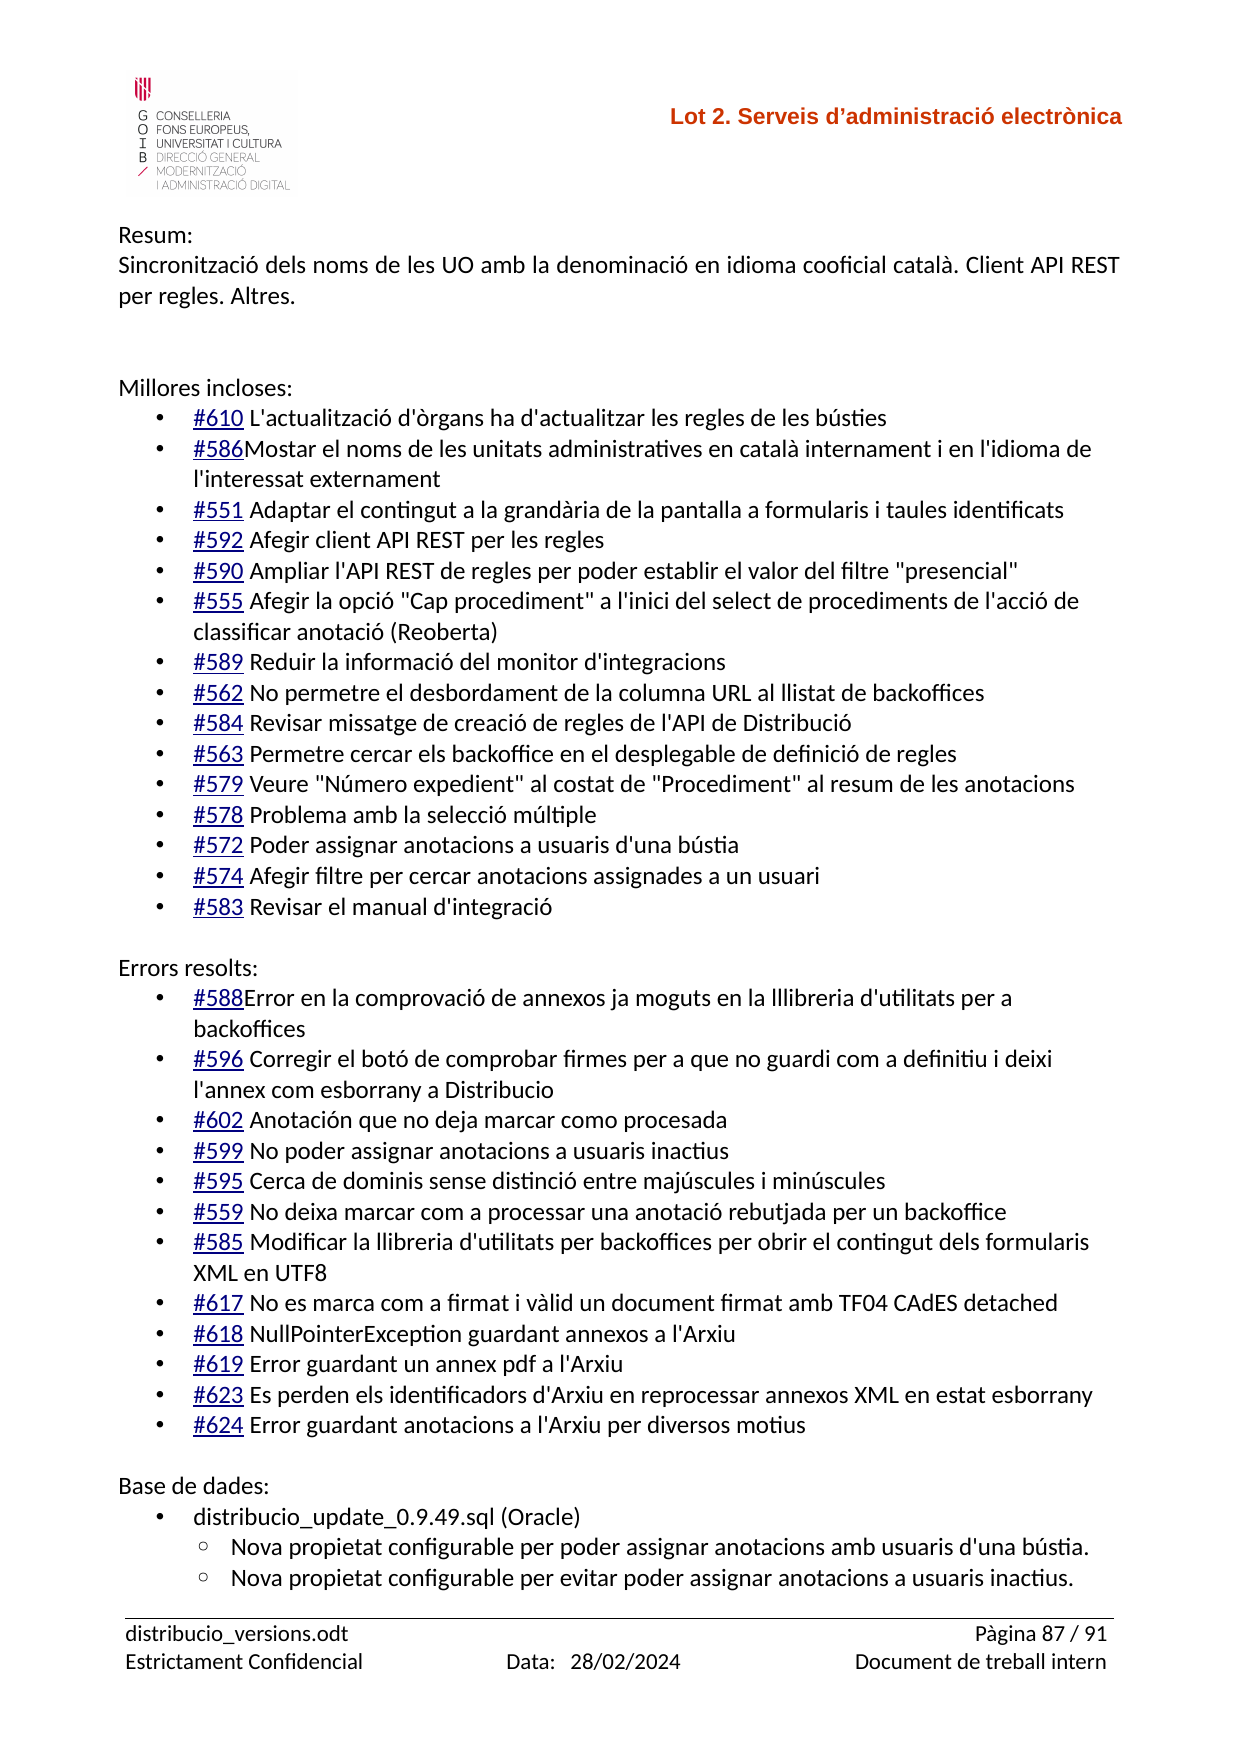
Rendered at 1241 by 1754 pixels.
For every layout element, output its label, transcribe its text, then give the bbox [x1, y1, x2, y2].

list #578 Problema amb la selecció múltiple [156, 799, 1122, 829]
list #618 NullPointerException guardant annexos a l'Arxiu [156, 1318, 1122, 1348]
text Base de dades: [118, 1471, 1122, 1501]
text Sincronització dels noms de les UO amb la denominació en idioma cooficial català. Client API REST per regles. Altres. [118, 250, 1122, 311]
list #589 Reduir la informació del monitor d'integracions [156, 646, 1122, 677]
list #599 No poder assignar anotacions a usuaris inactius [156, 1135, 1122, 1165]
list #595 Cerca de dominis sense distinció entre majúscules i minúscules [156, 1165, 1122, 1196]
list #585 Modificar la llibreria d'utilitats per backoffices per obrir el contingut dels formularis XML en UTF8 [156, 1226, 1122, 1287]
list #588Error en la comprovació de annexos ja moguts en la lllibreria d'utilitats per a backoffices [156, 982, 1122, 1043]
list #572 Poder assignar anotacions a usuaris d'una bústia [156, 829, 1122, 860]
list #551 Adaptar el contingut a la grandària de la pantalla a formularis i taules identificats [156, 494, 1122, 524]
list #624 Error guardant anotacions a l'Arxiu per diversos motius [156, 1409, 1122, 1440]
list #559 No deixa marcar com a processar una anotació rebutjada per un backoffice [156, 1196, 1122, 1226]
picture [126, 70, 299, 197]
text Millores incloses: [118, 372, 1122, 402]
list #579 Veure "Número expedient" al costat de "Procediment" al resum de les anotacions [156, 768, 1122, 799]
list #586Mostar el noms de les unitats administratives en català internament i en l'idioma de l'interessat externament [156, 433, 1122, 494]
list #574 Afegir filtre per cercar anotacions assignades a un usuari [156, 860, 1122, 891]
text Errors resolts: [118, 952, 1122, 982]
list #555 Afegir la opció "Cap procediment" a l'inici del select de procediments de l'acció de classificar anotació (Reoberta) [156, 585, 1122, 646]
list #590 Ampliar l'API REST de regles per poder establir el valor del filtre "presencial" [156, 555, 1122, 585]
list #583 Revisar el manual d'integració [156, 891, 1122, 921]
list #610 L'actualització d'òrgans ha d'actualitzar les regles de les bústies [156, 402, 1122, 433]
list #596 Corregir el botó de comprobar firmes per a que no guardi com a definitiu i deixi l'annex com esborrany a Distribucio [156, 1043, 1122, 1104]
list Nova propietat configurable per evitar poder assignar anotacions a usuaris inactius. [193, 1562, 1122, 1593]
list #602 Anotación que no deja marcar como procesada [156, 1104, 1122, 1135]
list distribucio_update_0.9.49.sql (Oracle) [156, 1501, 1122, 1532]
list #617 No es marca com a firmat i vàlid un document firmat amb TF04 CAdES detached [156, 1287, 1122, 1318]
list #563 Permetre cercar els backoffice en el desplegable de definició de regles [156, 738, 1122, 768]
list #619 Error guardant un annex pdf a l'Arxiu [156, 1348, 1122, 1379]
list #584 Revisar missatge de creació de regles de l'API de Distribució [156, 707, 1122, 738]
text Resum: [118, 219, 1122, 250]
list #592 Afegir client API REST per les regles [156, 524, 1122, 555]
list #562 No permetre el desbordament de la columna URL al llistat de backoffices [156, 677, 1122, 707]
list #623 Es perden els identificadors d'Arxiu en reprocessar annexos XML en estat esborrany [156, 1379, 1122, 1409]
list Nova propietat configurable per poder assignar anotacions amb usuaris d'una bústia. [193, 1532, 1122, 1562]
